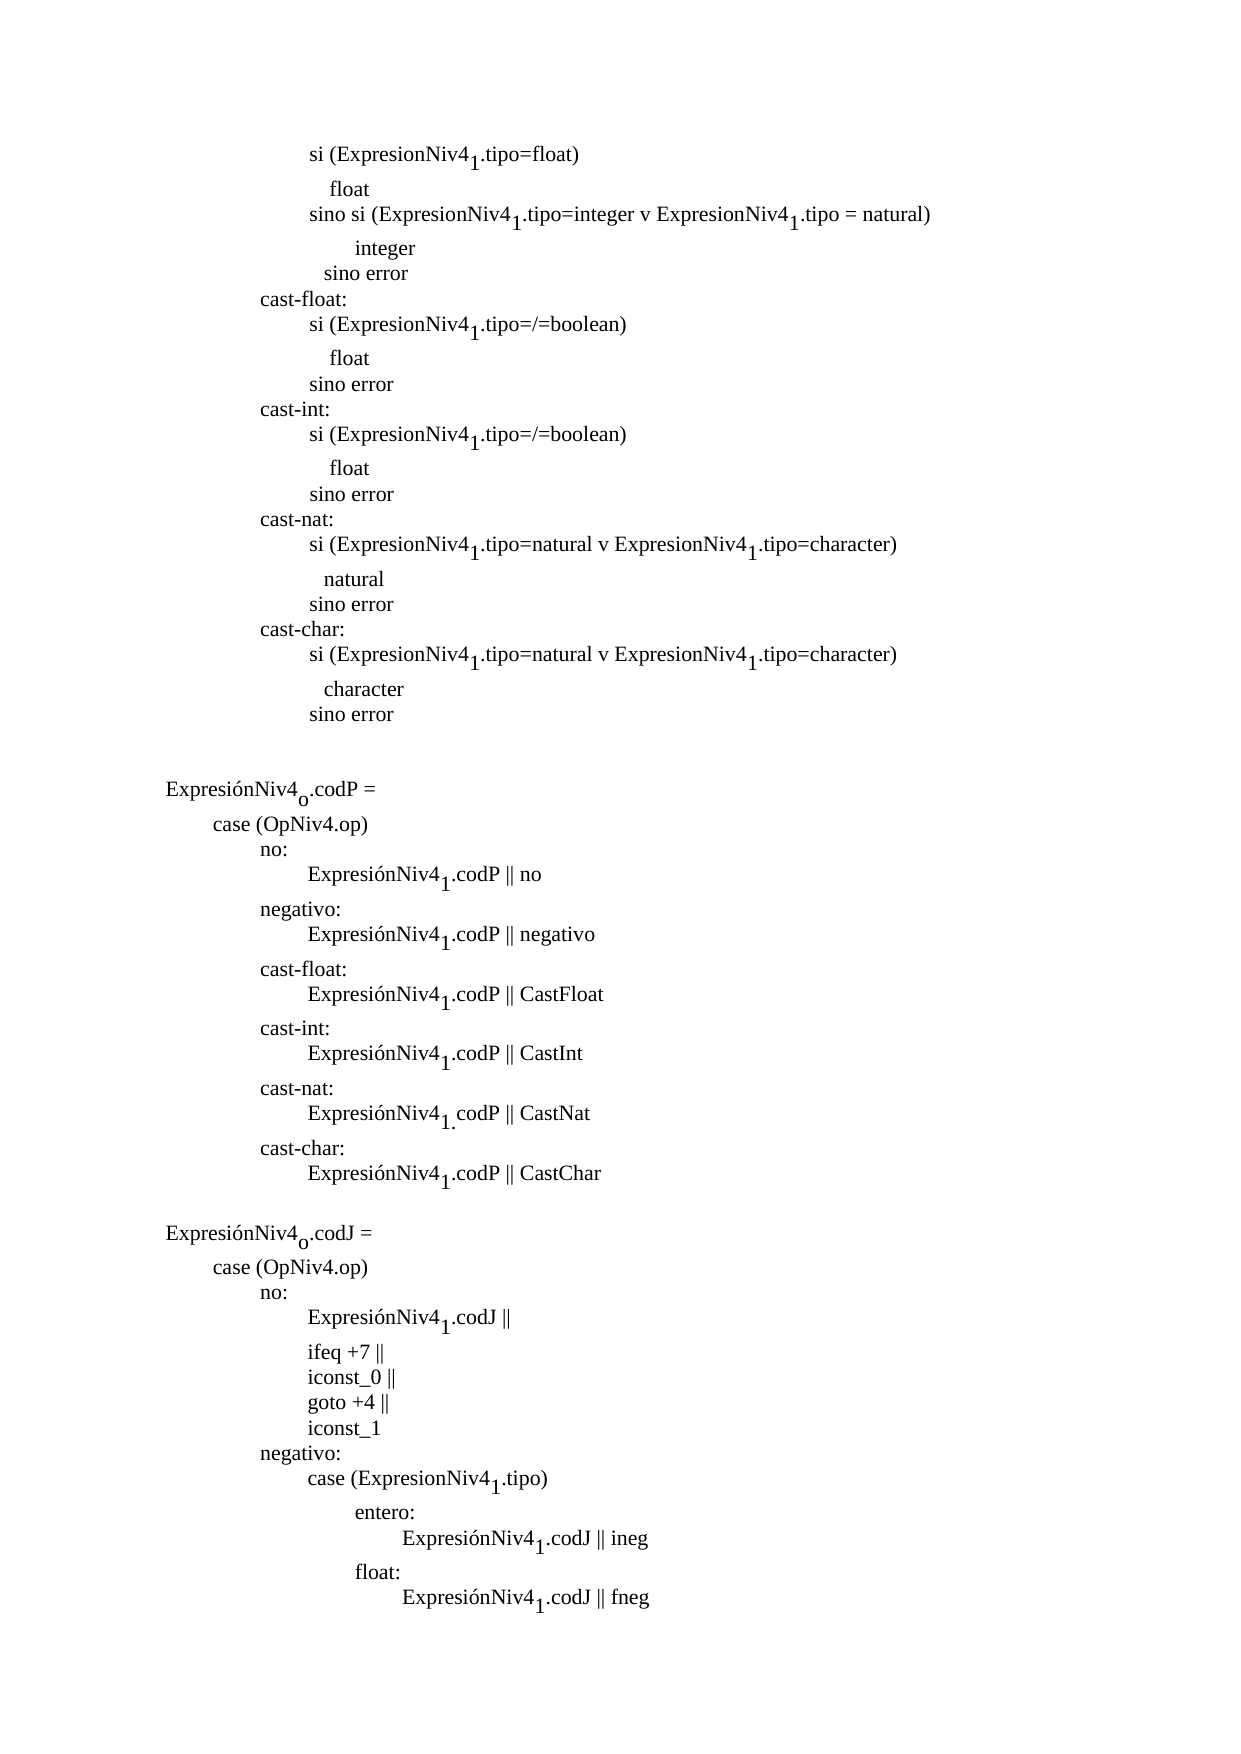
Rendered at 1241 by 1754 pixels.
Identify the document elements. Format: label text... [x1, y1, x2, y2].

text character [118, 676, 1122, 701]
text cast-int: [118, 396, 1122, 421]
text si (ExpresionNiv41.tipo=/=boolean) [118, 421, 1122, 455]
text goto +4 || [118, 1389, 1122, 1414]
text cast-float: [118, 286, 1122, 311]
text float [118, 176, 1122, 201]
text case (OpNiv4.op) [118, 1254, 1122, 1279]
text case (OpNiv4.op) [118, 811, 1122, 836]
text sino si (ExpresionNiv41.tipo=integer v ExpresionNiv41.tipo = natural) [118, 201, 1122, 235]
text cast-float: [118, 956, 1122, 981]
text sino error [118, 481, 1122, 506]
text si (ExpresionNiv41.tipo=float) [118, 141, 1122, 176]
text ExpresiónNiv41.codJ || [118, 1304, 1122, 1339]
text natural [118, 566, 1122, 591]
text cast-char: [118, 616, 1122, 641]
text entero: [118, 1499, 1122, 1524]
text ExpresiónNiv4o.codJ = [118, 1219, 1122, 1254]
text negativo: [118, 896, 1122, 921]
text ExpresiónNiv41.codP || CastFloat [118, 981, 1122, 1015]
text no: [118, 1279, 1122, 1304]
text ExpresiónNiv41.codP || no [118, 861, 1122, 896]
text sino error [118, 701, 1122, 726]
text ExpresiónNiv41.codP || CastInt [118, 1040, 1122, 1075]
text ExpresiónNiv4o.codP = [118, 776, 1122, 811]
text cast-nat: [118, 506, 1122, 531]
text si (ExpresionNiv41.tipo=/=boolean) [118, 311, 1122, 345]
text sino error [118, 371, 1122, 396]
text float [118, 345, 1122, 371]
text ExpresiónNiv41.codP || CastChar [118, 1160, 1122, 1194]
text no: [118, 836, 1122, 861]
text integer [118, 235, 1122, 260]
text ifeq +7 || [118, 1339, 1122, 1364]
text ExpresiónNiv41.codJ || ineg [118, 1524, 1122, 1559]
text si (ExpresionNiv41.tipo=natural v ExpresionNiv41.tipo=character) [118, 641, 1122, 676]
text si (ExpresionNiv41.tipo=natural v ExpresionNiv41.tipo=character) [118, 531, 1122, 566]
text iconst_0 || [118, 1364, 1122, 1389]
text ExpresiónNiv41.codJ || fneg [118, 1584, 1122, 1619]
text sino error [118, 591, 1122, 616]
text ExpresiónNiv41.codP || CastNat [118, 1100, 1122, 1134]
text iconst_1 [118, 1414, 1122, 1440]
text negativo: [118, 1440, 1122, 1465]
text cast-char: [118, 1134, 1122, 1160]
text case (ExpresionNiv41.tipo) [118, 1465, 1122, 1499]
text cast-nat: [118, 1075, 1122, 1100]
text ExpresiónNiv41.codP || negativo [118, 921, 1122, 956]
text float [118, 455, 1122, 481]
text cast-int: [118, 1015, 1122, 1040]
text float: [118, 1559, 1122, 1584]
text sino error [118, 260, 1122, 286]
